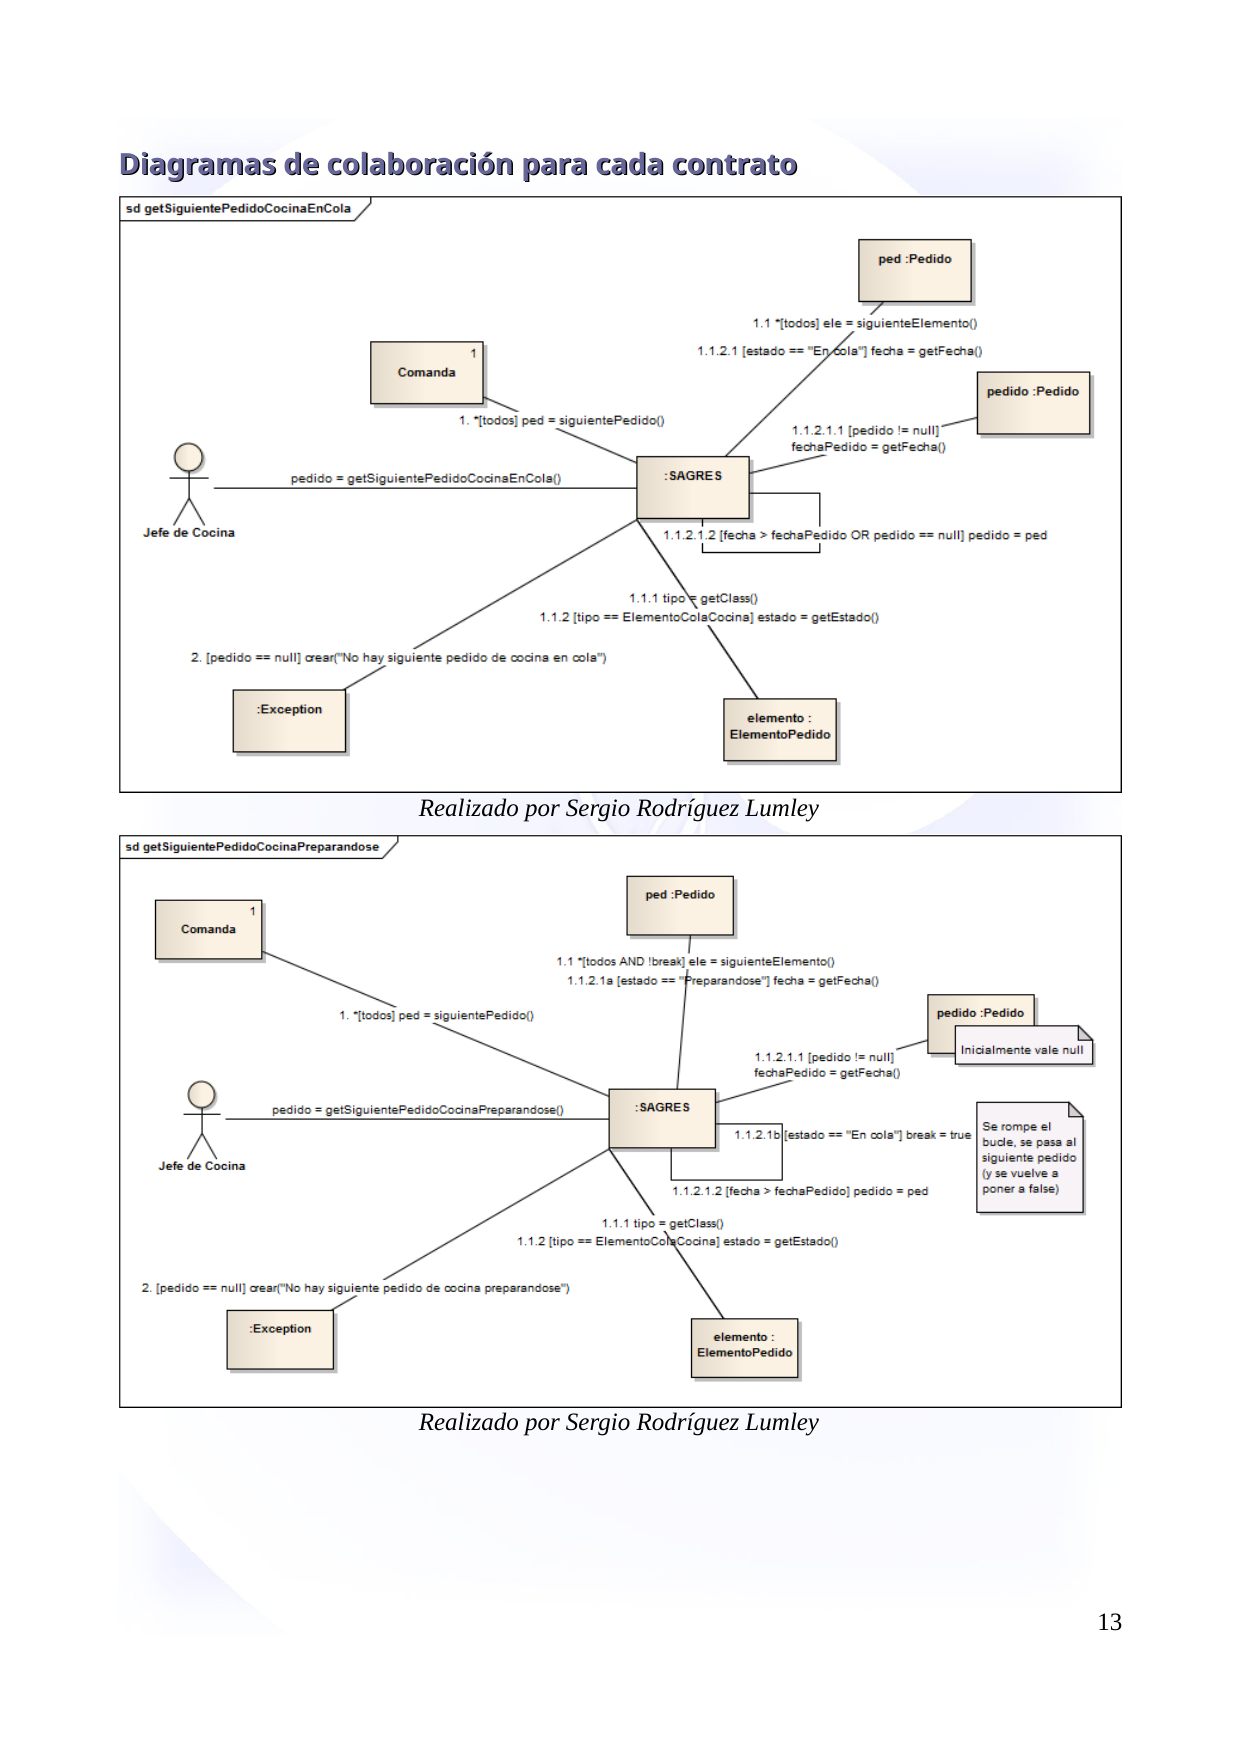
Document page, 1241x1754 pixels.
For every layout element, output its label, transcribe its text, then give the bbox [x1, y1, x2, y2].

text Realizado por Sergio Rodríguez Lumley [118, 793, 1122, 822]
subtitle Diagramas de colaboración para cada contrato [118, 143, 1122, 183]
picture [118, 1436, 1122, 1636]
text Realizado por Sergio Rodríguez Lumley [118, 1408, 1122, 1436]
picture [118, 183, 1122, 793]
picture [118, 118, 1122, 143]
picture [118, 822, 1122, 1408]
